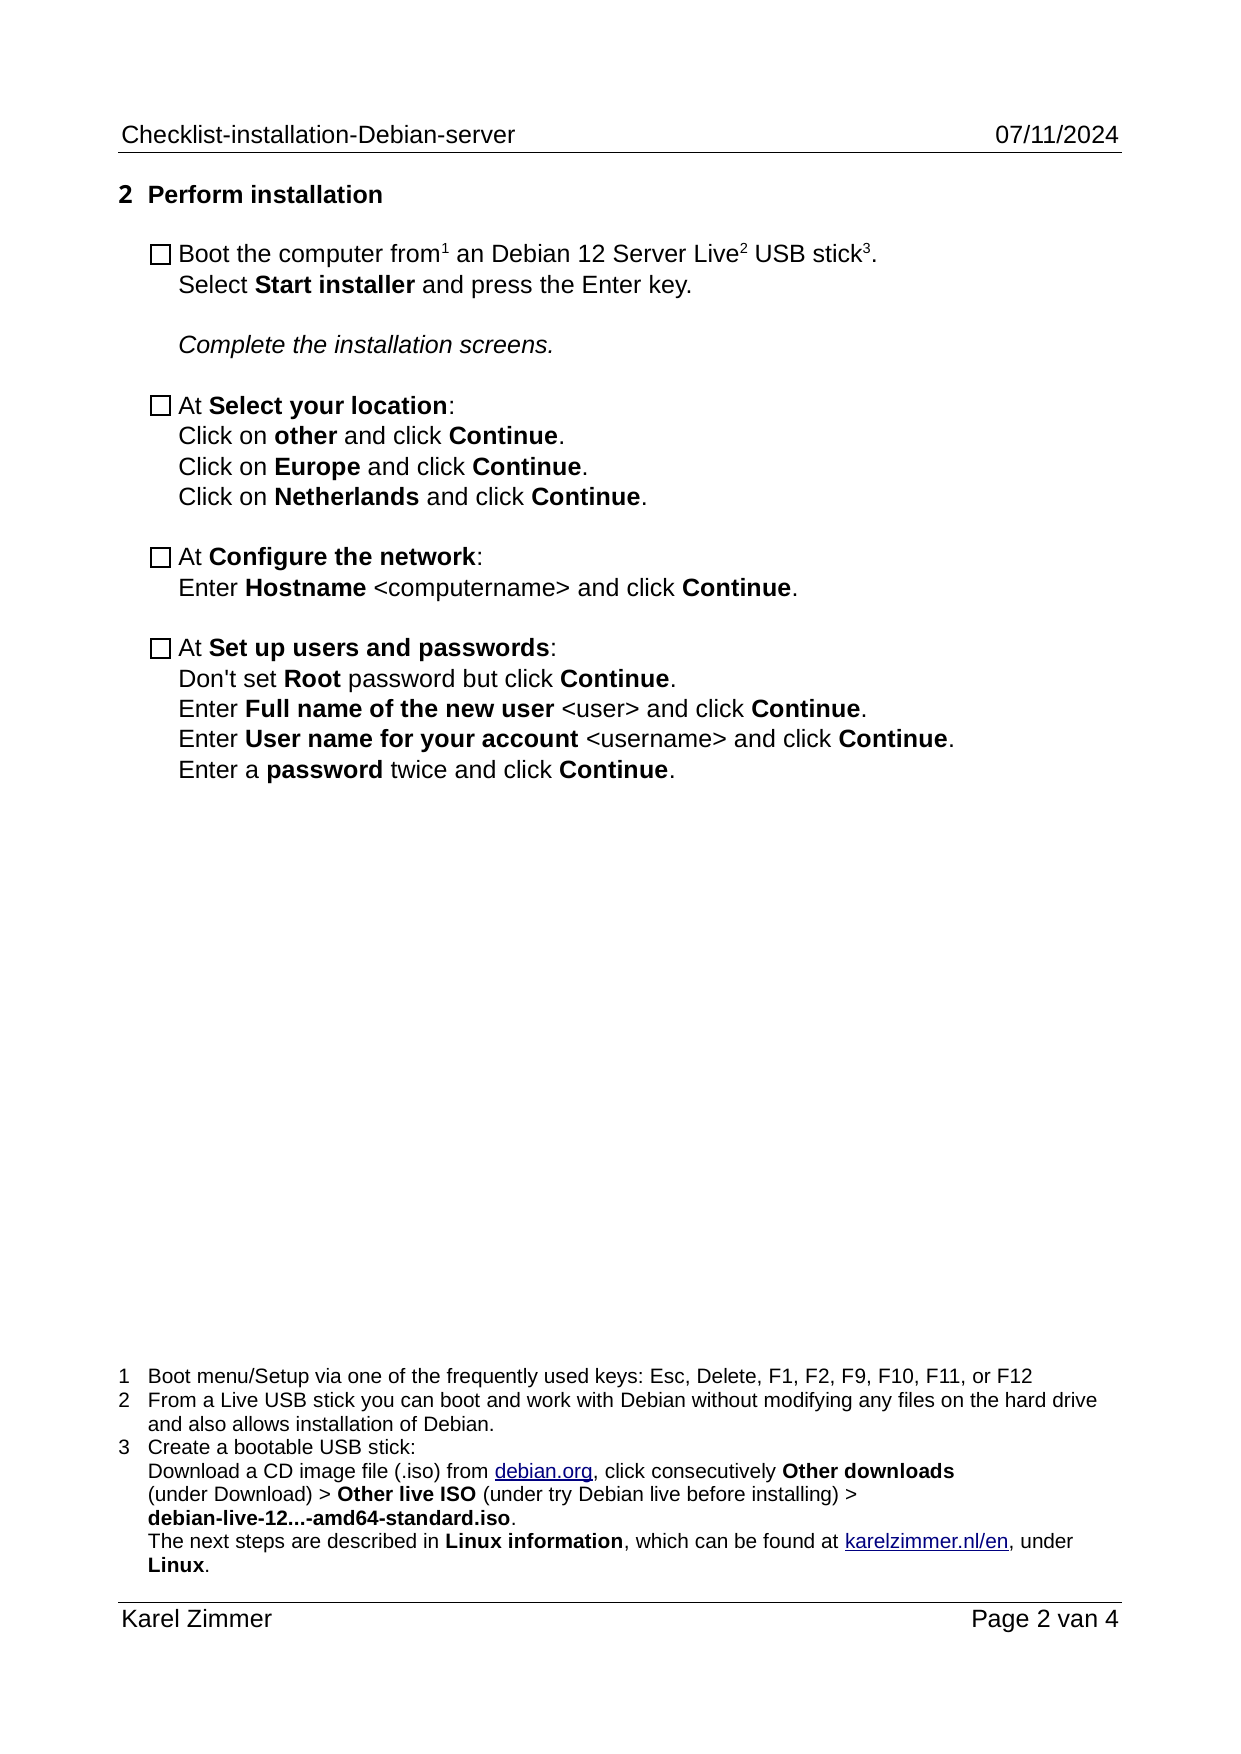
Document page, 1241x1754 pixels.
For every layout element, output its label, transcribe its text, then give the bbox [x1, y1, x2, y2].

table_cell [124, 573, 142, 603]
table_cell [124, 664, 142, 694]
table_cell [124, 754, 142, 785]
table_cell [124, 694, 142, 724]
table_cell [142, 300, 177, 330]
table_cell At Select your location: [177, 391, 1122, 421]
table_cell [124, 512, 142, 542]
table_cell Click on Netherlands and click Continue. [177, 482, 1122, 512]
table_header [124, 239, 142, 269]
table_cell [124, 724, 142, 754]
table_cell [142, 360, 177, 391]
table_cell Click on other and click Continue. [177, 421, 1122, 451]
table_cell [177, 300, 1122, 330]
table_cell Enter Hostname <computername> and click Continue. [177, 573, 1122, 603]
table_cell [124, 633, 142, 663]
table_cell [142, 754, 177, 785]
table_cell [142, 664, 177, 694]
table_cell [142, 330, 177, 360]
table_cell [124, 542, 142, 572]
table_cell [142, 482, 177, 512]
table_cell [142, 391, 177, 421]
table_cell [124, 482, 142, 512]
table_cell [142, 269, 177, 300]
table_cell [142, 451, 177, 482]
table_cell [142, 633, 177, 663]
table_cell [124, 391, 142, 421]
table_cell [142, 724, 177, 754]
table_cell [142, 512, 177, 542]
table_cell [142, 542, 177, 572]
table_cell Enter Full name of the new user <user> and click Continue. [177, 694, 1122, 724]
table_cell [124, 603, 142, 633]
table_cell Enter a password twice and click Continue. [177, 754, 1122, 785]
table_cell [142, 573, 177, 603]
table_cell [142, 421, 177, 451]
table_cell [177, 360, 1122, 391]
table_cell Select Start installer and press the Enter key. [177, 269, 1122, 300]
table_cell [124, 451, 142, 482]
list Perform installation [118, 177, 1122, 211]
table_header Boot the computer from an Debian 12 Server Live USB stick. [177, 239, 1122, 269]
table_cell [142, 603, 177, 633]
table_cell [177, 512, 1122, 542]
table_cell Complete the installation screens. [177, 330, 1122, 360]
table_cell Click on Europe and click Continue. [177, 451, 1122, 482]
table_cell [124, 300, 142, 330]
table_cell At Set up users and passwords: [177, 633, 1122, 663]
table_cell [142, 694, 177, 724]
table_cell Don't set Root password but click Continue. [177, 664, 1122, 694]
table_cell [124, 269, 142, 300]
table_cell At Configure the network: [177, 542, 1122, 572]
table_cell [177, 603, 1122, 633]
table_cell [124, 421, 142, 451]
table_cell [124, 360, 142, 391]
table_cell Enter User name for your account <USERname> and click Continue. [177, 724, 1122, 754]
table_header [142, 239, 177, 269]
table_cell [124, 330, 142, 360]
